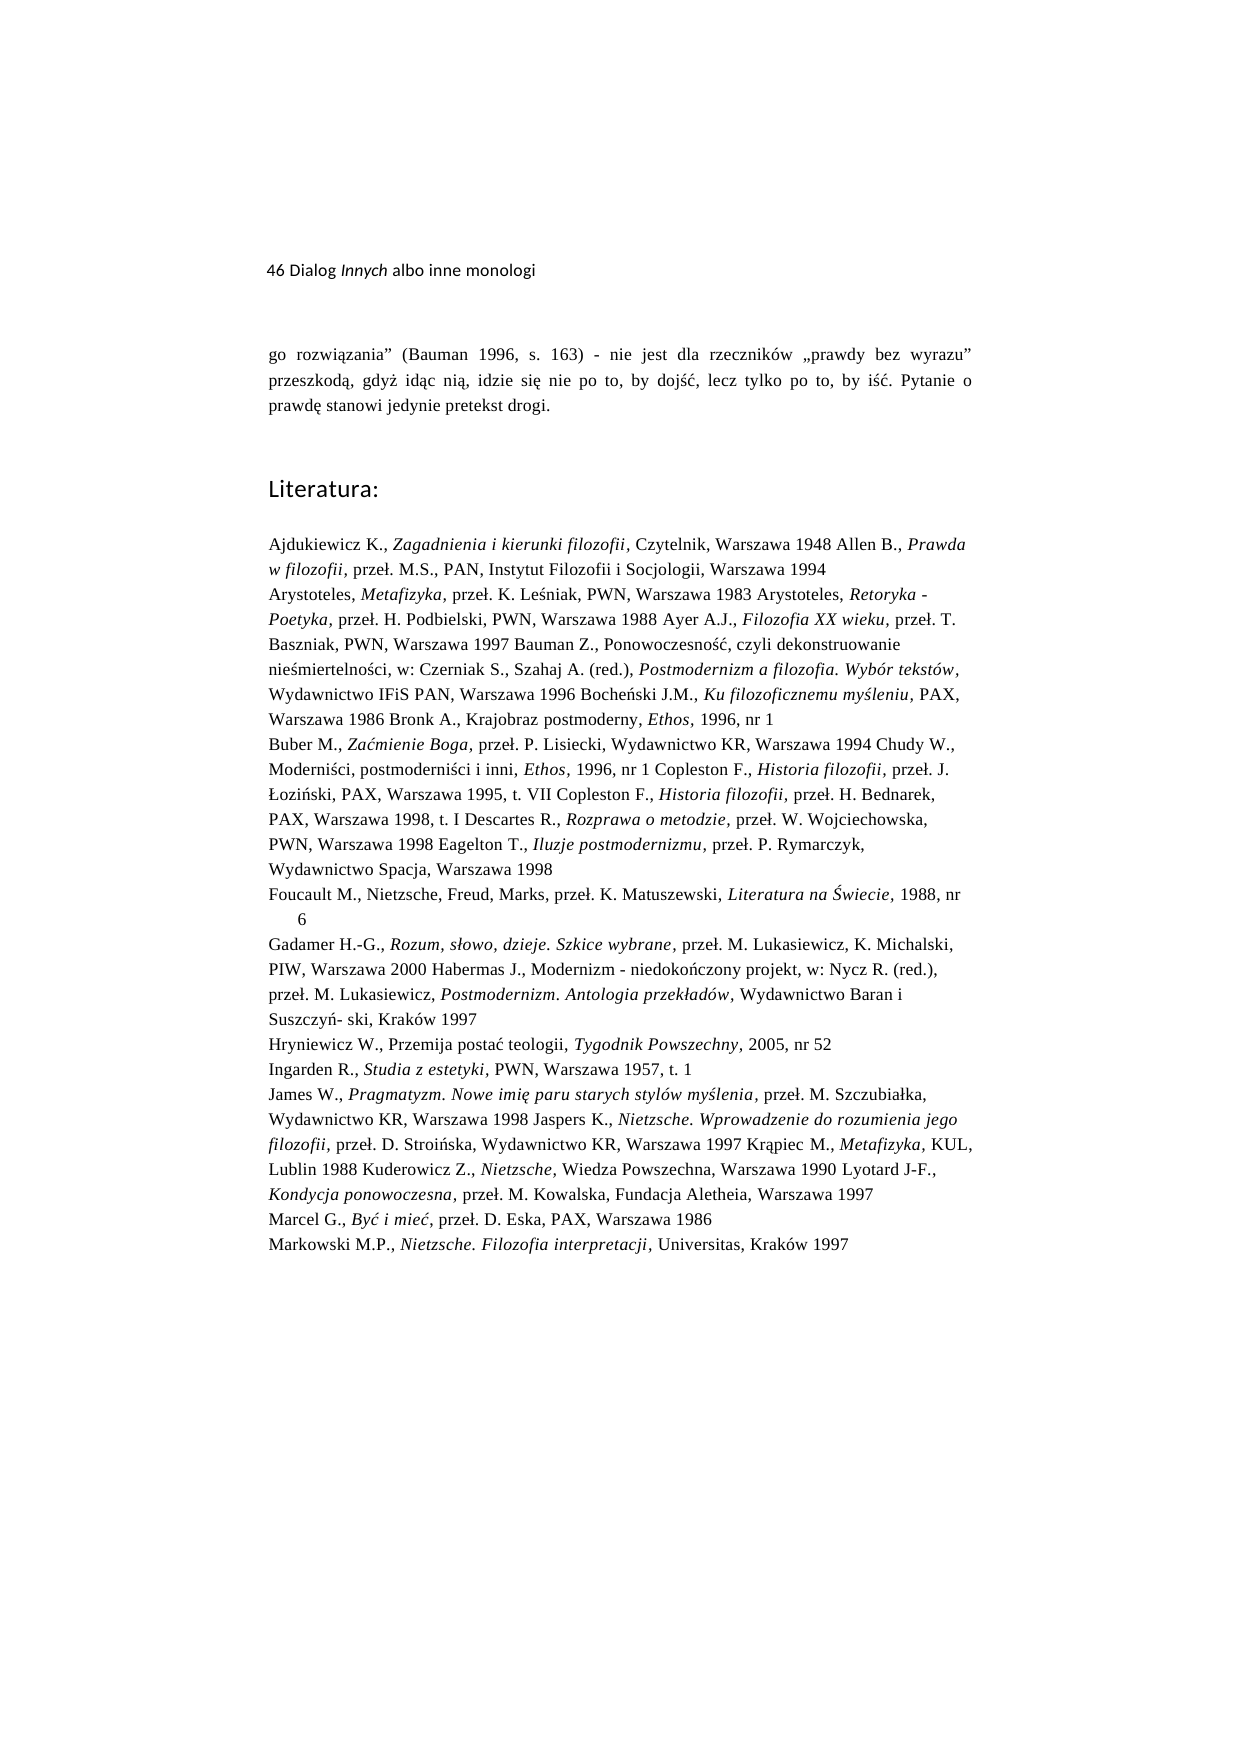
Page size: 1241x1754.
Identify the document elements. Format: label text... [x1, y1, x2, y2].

text Arystoteles, Metafizyka, przeł. K. Leśniak, PWN, Warszawa 1983 Arystoteles, Retoryka - Poetyka, przeł. H. Podbielski, PWN, Warszawa 1988 Ayer A.J., Filozofia XX wieku, przeł. T. Baszniak, PWN, Warszawa 1997 Bauman Z., Ponowoczesność, czyli dekonstruowanie nieśmiertelności, w: Czerniak S., Szahaj A. (red.), Postmodernizm a filozofia. Wybór tekstów, Wydawnictwo IFiS PAN, Warszawa 1996 Bocheński J.M., Ku filozoficznemu myśleniu, PAX, Warszawa 1986 Bronk A., Krajobraz postmoderny, Ethos, 1996, nr 1 [268, 580, 974, 730]
text Marcel G., Być i mieć, przeł. D. Eska, PAX, Warszawa 1986 [268, 1205, 976, 1230]
text Gadamer H.-G., Rozum, słowo, dzieje. Szkice wybrane, przeł. M. Lukasiewicz, K. Mi­chalski, PIW, Warszawa 2000 Habermas J., Modernizm - niedokończony projekt, w: Nycz R. (red.), przeł. M. Luka­siewicz, Postmodernizm. Antologia przekładów, Wydawnictwo Baran i Suszczyń- ski, Kraków 1997 [268, 930, 974, 1030]
text go rozwiązania” (Bauman 1996, s. 163) - nie jest dla rzeczników „prawdy bez wyrazu” przeszkodą, gdyż idąc nią, idzie się nie po to, by dojść, lecz tylko po to, by iść. Pytanie o prawdę stanowi jedynie pretekst drogi. [268, 340, 974, 417]
text Markowski M.P., Nietzsche. Filozofia interpretacji, Universitas, Kraków 1997 [268, 1230, 976, 1255]
text James W., Pragmatyzm. Nowe imię paru starych stylów myślenia, przeł. M. Szczubiałka, Wydawnictwo KR, Warszawa 1998 Jaspers K., Nietzsche. Wprowadzenie do rozumienia jego filozofii, przeł. D. Stroińska, Wydawnictwo KR, Warszawa 1997 Krąpiec M., Metafizyka, KUL, Lublin 1988 Kuderowicz Z., Nietzsche, Wiedza Powszechna, Warszawa 1990 Lyotard J-F., Kondycja ponowoczesna, przeł. M. Kowalska, Fundacja Aletheia, Warsza­wa 1997 [268, 1080, 974, 1205]
text Ajdukiewicz K., Zagadnienia i kierunki filozofii, Czytelnik, Warszawa 1948 Allen B., Prawda w filozofii, przeł. M.S., PAN, Instytut Filozofii i Socjologii, Warszawa 1994 [268, 530, 974, 580]
subtitle Literatura: [268, 477, 976, 502]
text 46 Dialog Innych albo inne monologi [266, 262, 606, 280]
text Buber M., Zaćmienie Boga, przeł. P. Lisiecki, Wydawnictwo KR, Warszawa 1994 Chudy W., Moderniści, postmoderniści i inni, Ethos, 1996, nr 1 Copleston F., Historia filozofii, przeł. J. Łoziński, PAX, Warszawa 1995, t. VII Copleston F., Historia filozofii, przeł. H. Bednarek, PAX, Warszawa 1998, t. I Descartes R., Rozprawa o metodzie, przeł. W. Wojciechowska, PWN, Warszawa 1998 Eagelton T., Iluzje postmodernizmu, przeł. P. Rymarczyk, Wydawnictwo Spacja, War­szawa 1998 [268, 730, 974, 880]
text Hryniewicz W., Przemija postać teologii, Tygodnik Powszechny, 2005, nr 52 Ingarden R., Studia z estetyki, PWN, Warszawa 1957, t. 1 [268, 1030, 892, 1080]
text Foucault M., Nietzsche, Freud, Marks, przeł. K. Matuszewski, Literatura na Świecie, 1988, nr 6 [268, 880, 974, 930]
